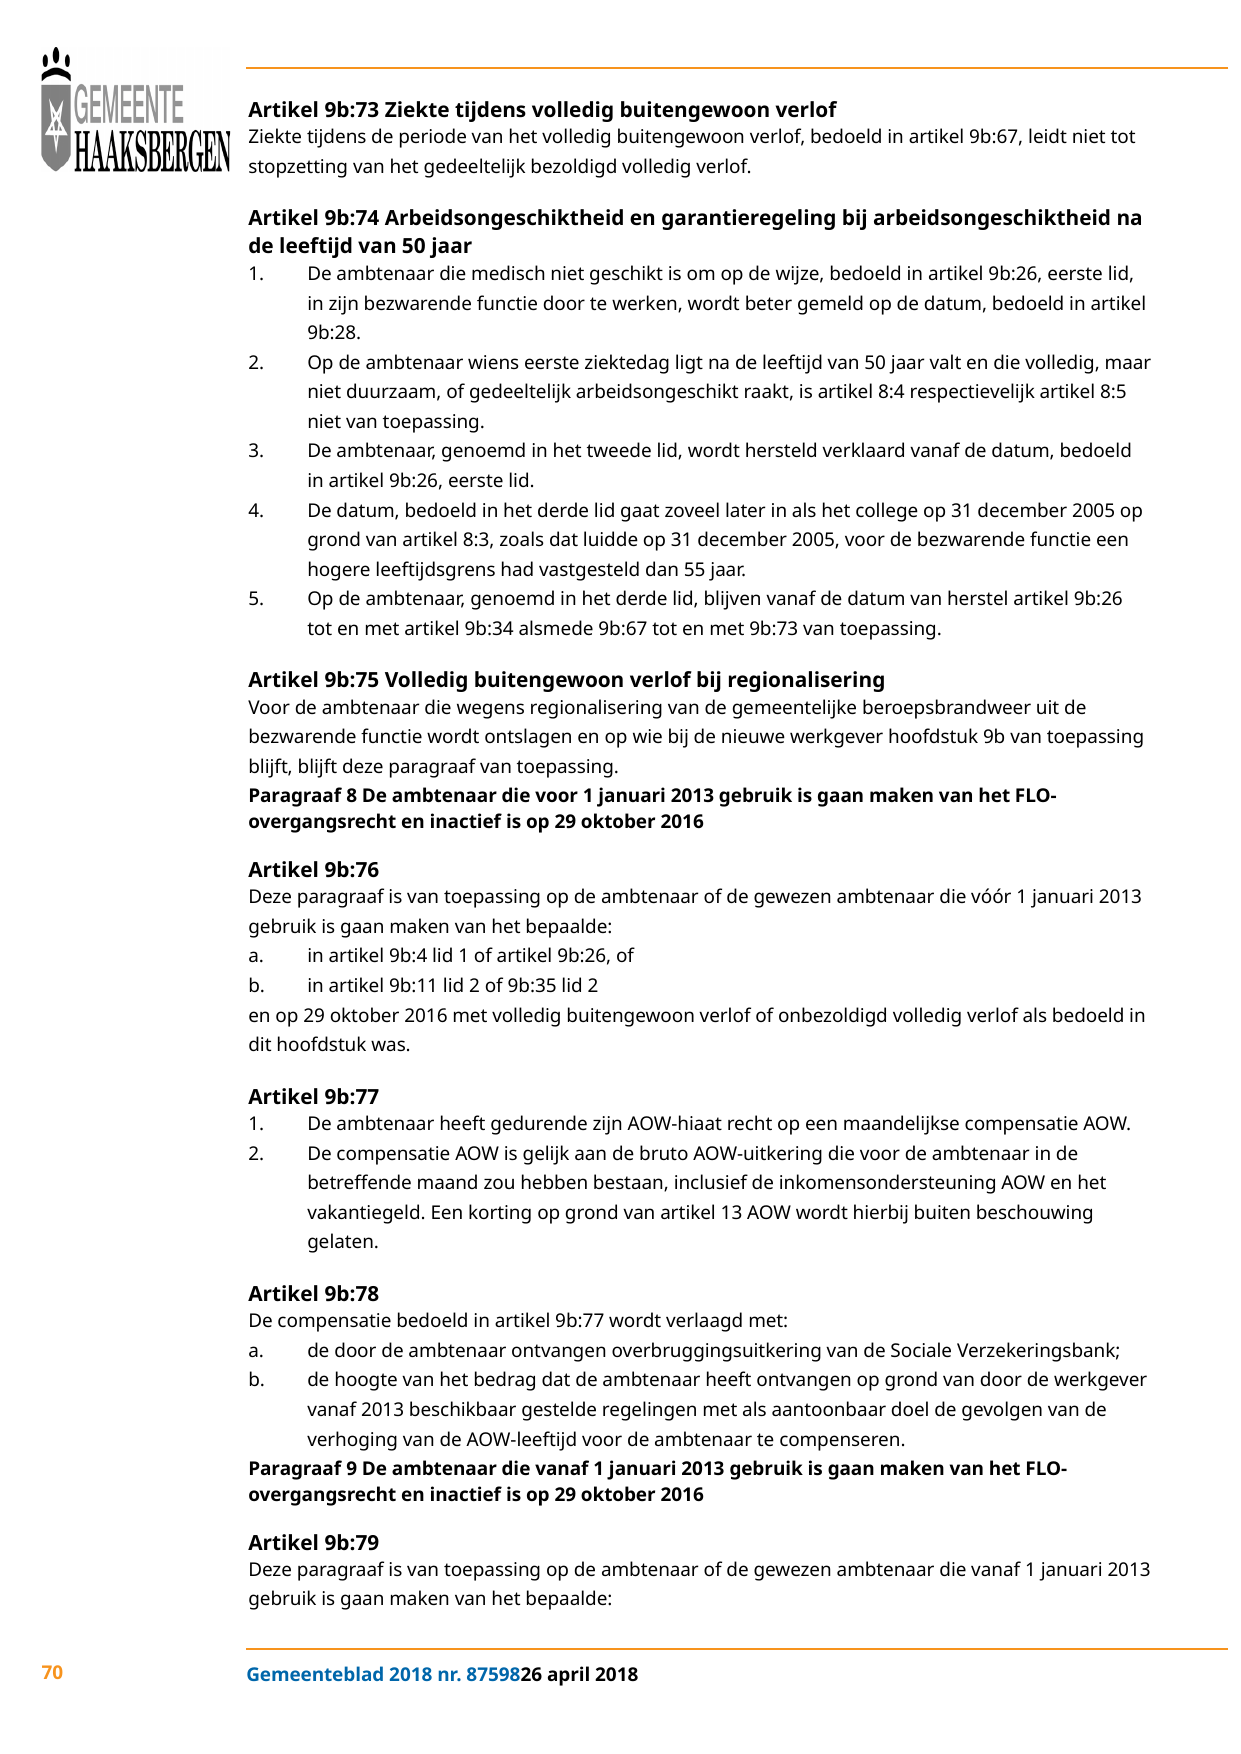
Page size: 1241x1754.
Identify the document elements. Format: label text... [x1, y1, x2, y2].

picture [41, 47, 231, 172]
list de door de ambtenaar ontvangen overbruggingsuitkering van de Sociale Verzekeringsbank; [248, 1337, 1152, 1363]
text en op 29 oktober 2016 met volledig buitengewoon verlof of onbezoldigd volledig verlof als bedoeld in dit hoofdstuk was. [248, 1002, 1152, 1057]
text Artikel 9b:78 [248, 1279, 1152, 1307]
list Op de ambtenaar wiens eerste ziektedag ligt na de leeftijd van 50 jaar valt en die volledig, maar niet duurzaam, of gedeeltelijk arbeidsongeschikt raakt, is artikel 8:4 respectievelijk artikel 8:5 niet van toepassing. [248, 349, 1152, 434]
text Artikel 9b:73 Ziekte tijdens volledig buitengewoon verlof [248, 95, 1152, 123]
text Artikel 9b:77 [248, 1082, 1152, 1110]
text Artikel 9b:74 Arbeidsongeschiktheid en garantieregeling bij arbeidsongeschiktheid na de leeftijd van 50 jaar [248, 203, 1152, 260]
list in artikel 9b:4 lid 1 of artikel 9b:26, of [248, 943, 1152, 968]
text De compensatie bedoeld in artikel 9b:77 wordt verlaagd met: [248, 1307, 1152, 1333]
text Ziekte tijdens de periode van het volledig buitengewoon verlof, bedoeld in artikel 9b:67, leidt niet tot stopzetting van het gedeeltelijk bezoldigd volledig verlof. [248, 123, 1152, 178]
list De compensatie AOW is gelijk aan de bruto AOW-uitkering die voor de ambtenaar in de betreffende maand zou hebben bestaan, inclusief de inkomensondersteuning AOW en het vakantiegeld. Een korting op grond van artikel 13 AOW wordt hierbij buiten beschouwing gelaten. [248, 1140, 1152, 1254]
text Artikel 9b:76 [248, 855, 1152, 883]
text Deze paragraaf is van toepassing op de ambtenaar of de gewezen ambtenaar die vanaf 1 januari 2013 gebruik is gaan maken van het bepaalde: [248, 1556, 1152, 1611]
list De ambtenaar die medisch niet geschikt is om op de wijze, bedoeld in artikel 9b:26, eerste lid, in zijn bezwarende functie door te werken, wordt beter gemeld op de datum, bedoeld in artikel 9b:28. [248, 260, 1152, 345]
text Artikel 9b:75 Volledig buitengewoon verlof bij regionalisering [248, 666, 1152, 694]
text Paragraaf 9 De ambtenaar die vanaf 1 januari 2013 gebruik is gaan maken van het FLO-overgangsrecht en inactief is op 29 oktober 2016 [248, 1455, 1152, 1507]
list de hoogte van het bedrag dat de ambtenaar heeft ontvangen op grond van door de werkgever vanaf 2013 beschikbaar gestelde regelingen met als aantoonbaar doel de gevolgen van de verhoging van de AOW-leeftijd voor de ambtenaar te compenseren. [248, 1367, 1152, 1451]
list De ambtenaar, genoemd in het tweede lid, wordt hersteld verklaard vanaf de datum, bedoeld in artikel 9b:26, eerste lid. [248, 438, 1152, 493]
list De datum, bedoeld in het derde lid gaat zoveel later in als het college op 31 december 2005 op grond van artikel 8:3, zoals dat luidde op 31 december 2005, voor de bezwarende functie een hogere leeftijdsgrens had vastgesteld dan 55 jaar. [248, 497, 1152, 582]
text Voor de ambtenaar die wegens regionalisering van de gemeentelijke beroepsbrandweer uit de bezwarende functie wordt ontslagen en op wie bij de nieuwe werkgever hoofdstuk 9b van toepassing blijft, blijft deze paragraaf van toepassing. [248, 694, 1152, 779]
list De ambtenaar heeft gedurende zijn AOW-hiaat recht op een maandelijkse compensatie AOW. [248, 1110, 1152, 1136]
text Artikel 9b:79 [248, 1528, 1152, 1556]
list in artikel 9b:11 lid 2 of 9b:35 lid 2 [248, 972, 1152, 998]
text Deze paragraaf is van toepassing op de ambtenaar of de gewezen ambtenaar die vóór 1 januari 2013 gebruik is gaan maken van het bepaalde: [248, 883, 1152, 939]
text Paragraaf 8 De ambtenaar die voor 1 januari 2013 gebruik is gaan maken van het FLO-overgangsrecht en inactief is op 29 oktober 2016 [248, 783, 1152, 834]
list Op de ambtenaar, genoemd in het derde lid, blijven vanaf de datum van herstel artikel 9b:26 tot en met artikel 9b:34 alsmede 9b:67 tot en met 9b:73 van toepassing. [248, 586, 1152, 641]
